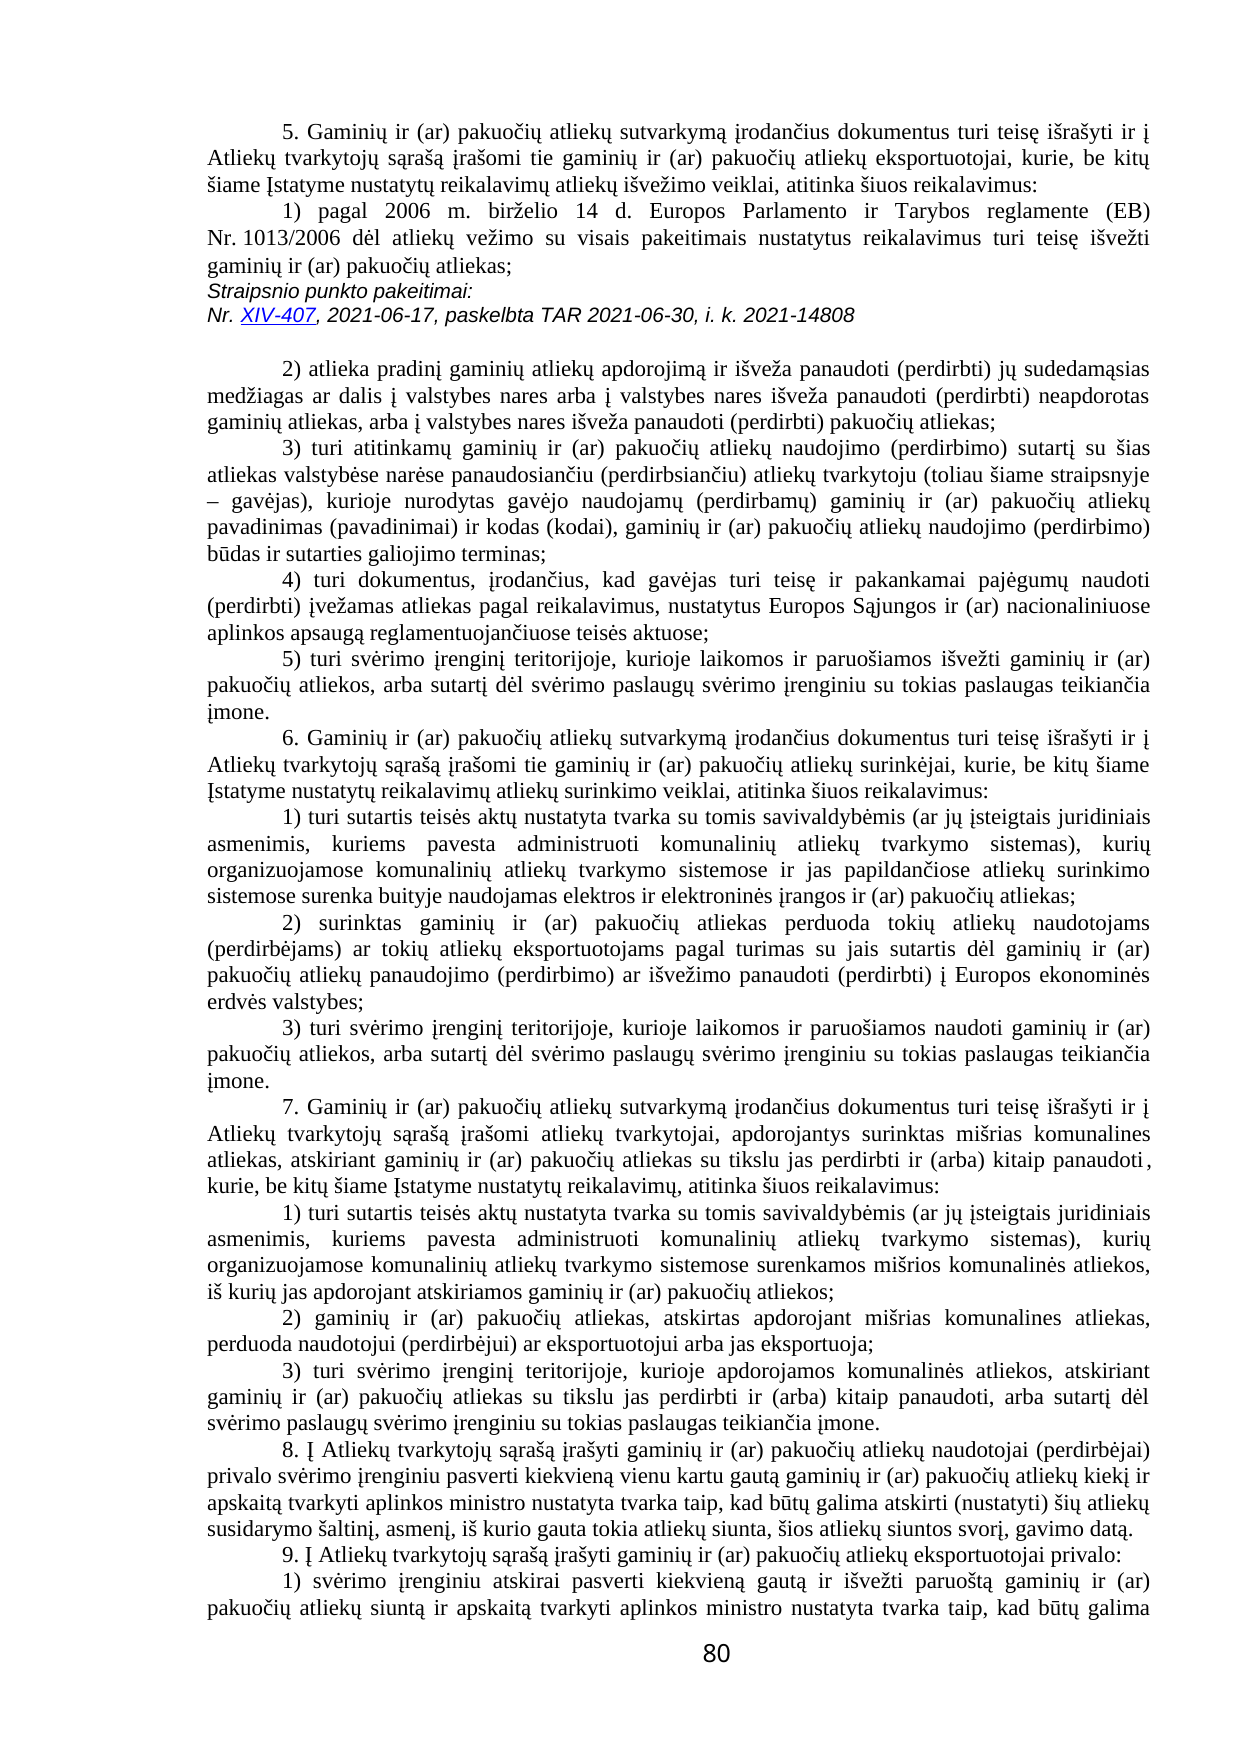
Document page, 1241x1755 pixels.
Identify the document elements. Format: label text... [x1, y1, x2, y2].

text 7. Gaminių ir (ar) pakuočių atliekų sutvarkymą įrodančius dokumentus turi teisę išrašyti ir į Atliekų tvarkytojų sąrašą įrašomi atliekų tvarkytojai, apdorojantys surinktas mišrias komunalines atliekas, atskiriant gaminių ir (ar) pakuočių atliekas su tikslu jas perdirbti ir (arba) kitaip panaudoti, kurie, be kitų šiame Įstatyme nustatytų reikalavimų, atitinka šiuos reikalavimus: [207, 1093, 1152, 1199]
text 3) turi svėrimo įrenginį teritorijoje, kurioje apdorojamos komunalinės atliekos, atskiriant gaminių ir (ar) pakuočių atliekas su tikslu jas perdirbti ir (arba) kitaip panaudoti, arba sutartį dėl svėrimo paslaugų svėrimo įrenginiu su tokias paslaugas teikiančia įmone. [207, 1357, 1152, 1436]
text 3) turi svėrimo įrenginį teritorijoje, kurioje laikomos ir paruošiamos naudoti gaminių ir (ar) pakuočių atliekos, arba sutartį dėl svėrimo paslaugų svėrimo įrenginiu su tokias paslaugas teikiančia įmone. [207, 1014, 1152, 1093]
text 9. Į Atliekų tvarkytojų sąrašą įrašyti gaminių ir (ar) pakuočių atliekų eksportuotojai privalo: [207, 1541, 1152, 1568]
text 5) turi svėrimo įrenginį teritorijoje, kurioje laikomos ir paruošiamos išvežti gaminių ir (ar) pakuočių atliekos, arba sutartį dėl svėrimo paslaugų svėrimo įrenginiu su tokias paslaugas teikiančia įmone. [207, 645, 1152, 724]
text 1) turi sutartis teisės aktų nustatyta tvarka su tomis savivaldybėmis (ar jų įsteigtais juridiniais asmenimis, kuriems pavesta administruoti komunalinių atliekų tvarkymo sistemas), kurių organizuojamose komunalinių atliekų tvarkymo sistemose surenkamos mišrios komunalinės atliekos, iš kurių jas apdorojant atskiriamos gaminių ir (ar) pakuočių atliekos; [207, 1199, 1152, 1304]
text 1) turi sutartis teisės aktų nustatyta tvarka su tomis savivaldybėmis (ar jų įsteigtais juridiniais asmenimis, kuriems pavesta administruoti komunalinių atliekų tvarkymo sistemas), kurių organizuojamose komunalinių atliekų tvarkymo sistemose ir jas papildančiose atliekų surinkimo sistemose surenka buityje naudojamas elektros ir elektroninės įrangos ir (ar) pakuočių atliekas; [207, 803, 1152, 909]
text 8. Į Atliekų tvarkytojų sąrašą įrašyti gaminių ir (ar) pakuočių atliekų naudotojai (perdirbėjai) privalo svėrimo įrenginiu pasverti kiekvieną vienu kartu gautą gaminių ir (ar) pakuočių atliekų kiekį ir apskaitą tvarkyti aplinkos ministro nustatyta tvarka taip, kad būtų galima atskirti (nustatyti) šių atliekų susidarymo šaltinį, asmenį, iš kurio gauta tokia atliekų siunta, šios atliekų siuntos svorį, gavimo datą. [207, 1436, 1152, 1541]
text 3) turi atitinkamų gaminių ir (ar) pakuočių atliekų naudojimo (perdirbimo) sutartį su šias atliekas valstybėse narėse panaudosiančiu (perdirbsiančiu) atliekų tvarkytoju (toliau šiame straipsnyje – gavėjas), kurioje nurodytas gavėjo naudojamų (perdirbamų) gaminių ir (ar) pakuočių atliekų pavadinimas (pavadinimai) ir kodas (kodai), gaminių ir (ar) pakuočių atliekų naudojimo (perdirbimo) būdas ir sutarties galiojimo terminas; [207, 434, 1152, 566]
text 2) gaminių ir (ar) pakuočių atliekas, atskirtas apdorojant mišrias komunalines atliekas, perduoda naudotojui (perdirbėjui) ar eksportuotojui arba jas eksportuoja; [207, 1304, 1152, 1357]
text 1) pagal 2006 m. birželio 14 d. Europos Parlamento ir Tarybos reglamente (EB) Nr. 1013/2006 dėl atliekų vežimo su visais pakeitimais nustatytus reikalavimus turi teisę išvežti gaminių ir (ar) pakuočių atliekas; [207, 197, 1152, 279]
text Straipsnio punkto pakeitimai: [207, 279, 1152, 303]
text 4) turi dokumentus, įrodančius, kad gavėjas turi teisę ir pakankamai pajėgumų naudoti (perdirbti) įvežamas atliekas pagal reikalavimus, nustatytus Europos Sąjungos ir (ar) nacionaliniuose aplinkos apsaugą reglamentuojančiuose teisės aktuose; [207, 566, 1152, 645]
text 6. Gaminių ir (ar) pakuočių atliekų sutvarkymą įrodančius dokumentus turi teisę išrašyti ir į Atliekų tvarkytojų sąrašą įrašomi tie gaminių ir (ar) pakuočių atliekų surinkėjai, kurie, be kitų šiame Įstatyme nustatytų reikalavimų atliekų surinkimo veiklai, atitinka šiuos reikalavimus: [207, 724, 1152, 803]
text 1) svėrimo įrenginiu atskirai pasverti kiekvieną gautą ir išvežti paruoštą gaminių ir (ar) pakuočių atliekų siuntą ir apskaitą tvarkyti aplinkos ministro nustatyta tvarka taip, kad būtų galima [207, 1568, 1152, 1620]
text 2) surinktas gaminių ir (ar) pakuočių atliekas perduoda tokių atliekų naudotojams (perdirbėjams) ar tokių atliekų eksportuotojams pagal turimas su jais sutartis dėl gaminių ir (ar) pakuočių atliekų panaudojimo (perdirbimo) ar išvežimo panaudoti (perdirbti) į Europos ekonominės erdvės valstybes; [207, 909, 1152, 1014]
text 2) atlieka pradinį gaminių atliekų apdorojimą ir išveža panaudoti (perdirbti) jų sudedamąsias medžiagas ar dalis į valstybes nares arba į valstybes nares išveža panaudoti (perdirbti) neapdorotas gaminių atliekas, arba į valstybes nares išveža panaudoti (perdirbti) pakuočių atliekas; [207, 355, 1152, 434]
text Nr. XIV-407, 2021-06-17, paskelbta TAR 2021-06-30, i. k. 2021-14808 [207, 303, 1152, 327]
text 5. Gaminių ir (ar) pakuočių atliekų sutvarkymą įrodančius dokumentus turi teisę išrašyti ir į Atliekų tvarkytojų sąrašą įrašomi tie gaminių ir (ar) pakuočių atliekų eksportuotojai, kurie, be kitų šiame Įstatyme nustatytų reikalavimų atliekų išvežimo veiklai, atitinka šiuos reikalavimus: [207, 118, 1152, 197]
